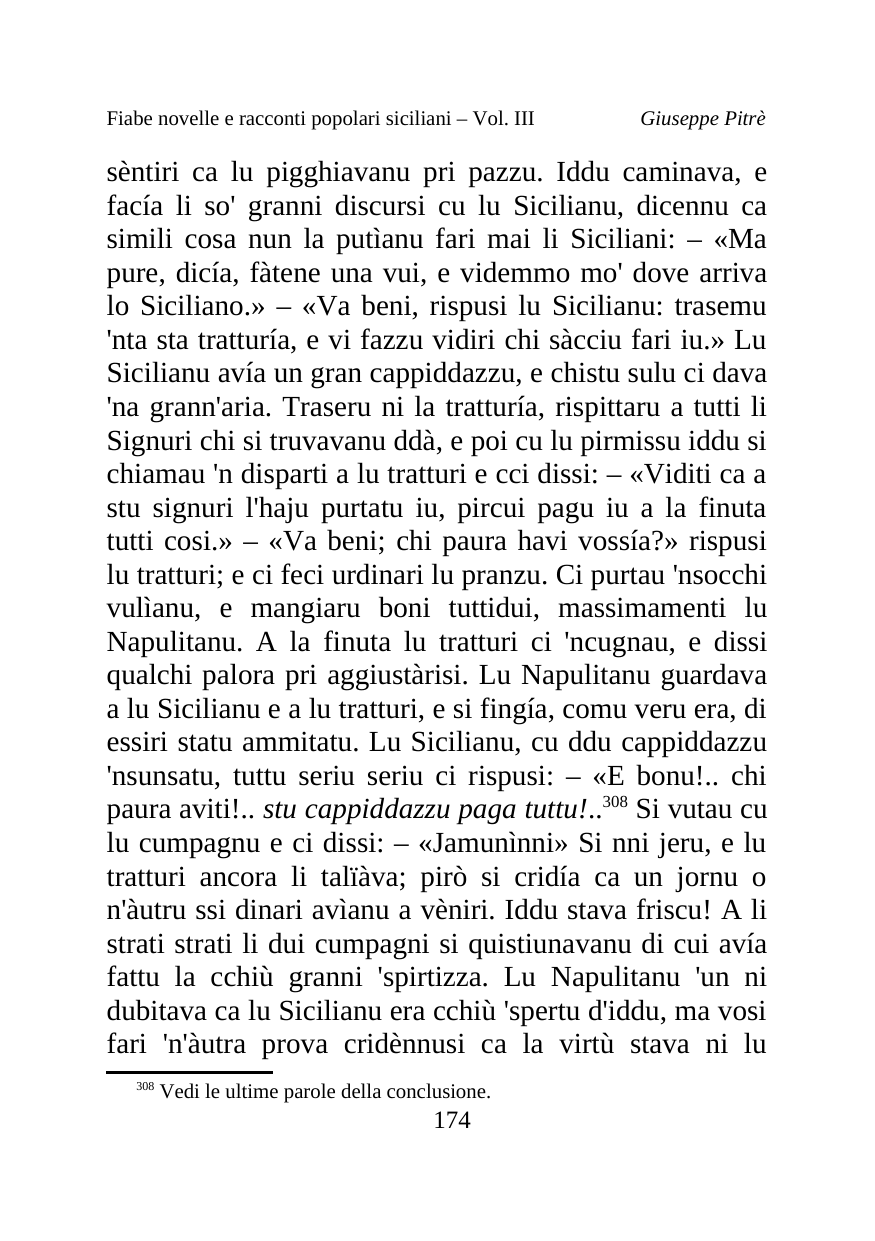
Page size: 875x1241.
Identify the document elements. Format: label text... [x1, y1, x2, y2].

text sèntiri ca lu pigghiavanu pri pazzu. Iddu caminava, e facía li so' granni discursi cu lu Sicilianu, dicennu ca simili cosa nun la putìanu fari mai li Siciliani: – «Ma pure, dicía, fàtene una vui, e videmmo mo' dove arriva lo Siciliano.» – «Va beni, rispusi lu Sicilianu: trasemu 'nta sta tratturía, e vi fazzu vidiri chi sàcciu fari iu.» Lu Sicilianu avía un gran cappiddazzu, e chistu sulu ci dava 'na grann'aria. Traseru ni la tratturía, rispittaru a tutti li Signuri chi si truvavanu ddà, e poi cu lu pirmissu iddu si chiamau 'n disparti a lu tratturi e cci dissi: – «Viditi ca a stu signuri l'haju purtatu iu, pircui pagu iu a la finuta tutti cosi.» – «Va beni; chi paura havi vossía?» rispusi lu tratturi; e ci feci urdinari lu pranzu. Ci purtau 'nsocchi vulìanu, e mangiaru boni tuttidui, massimamenti lu Napulitanu. A la finuta lu tratturi ci 'ncugnau, e dissi qualchi palora pri aggiustàrisi. Lu Napulitanu guardava a lu Sicilianu e a lu tratturi, e si fingía, comu veru era, di essiri statu ammitatu. Lu Sicilianu, cu ddu cappiddazzu 'nsunsatu, tuttu seriu seriu ci rispusi: – «E bonu!.. chi paura aviti!.. stu cappiddazzu paga tuttu!.. Si vutau cu lu cumpagnu e ci dissi: – «Jamunìnni» Si nni jeru, e lu tratturi ancora li talïàva; pirò si cridía ca un jornu o n'àutru ssi dinari avìanu a vèniri. Iddu stava friscu! A li strati strati li dui cumpagni si quistiunavanu di cui avía fattu la cchiù granni 'spirtizza. Lu Napulitanu 'un ni dubitava ca lu Sicilianu era cchiù 'spertu d'iddu, ma vosi fari 'n'àutra prova cridènnusi ca la virtù stava ni lu [106, 154, 768, 1060]
text Vedi le ultime parole della conclusione. [106, 1078, 768, 1103]
